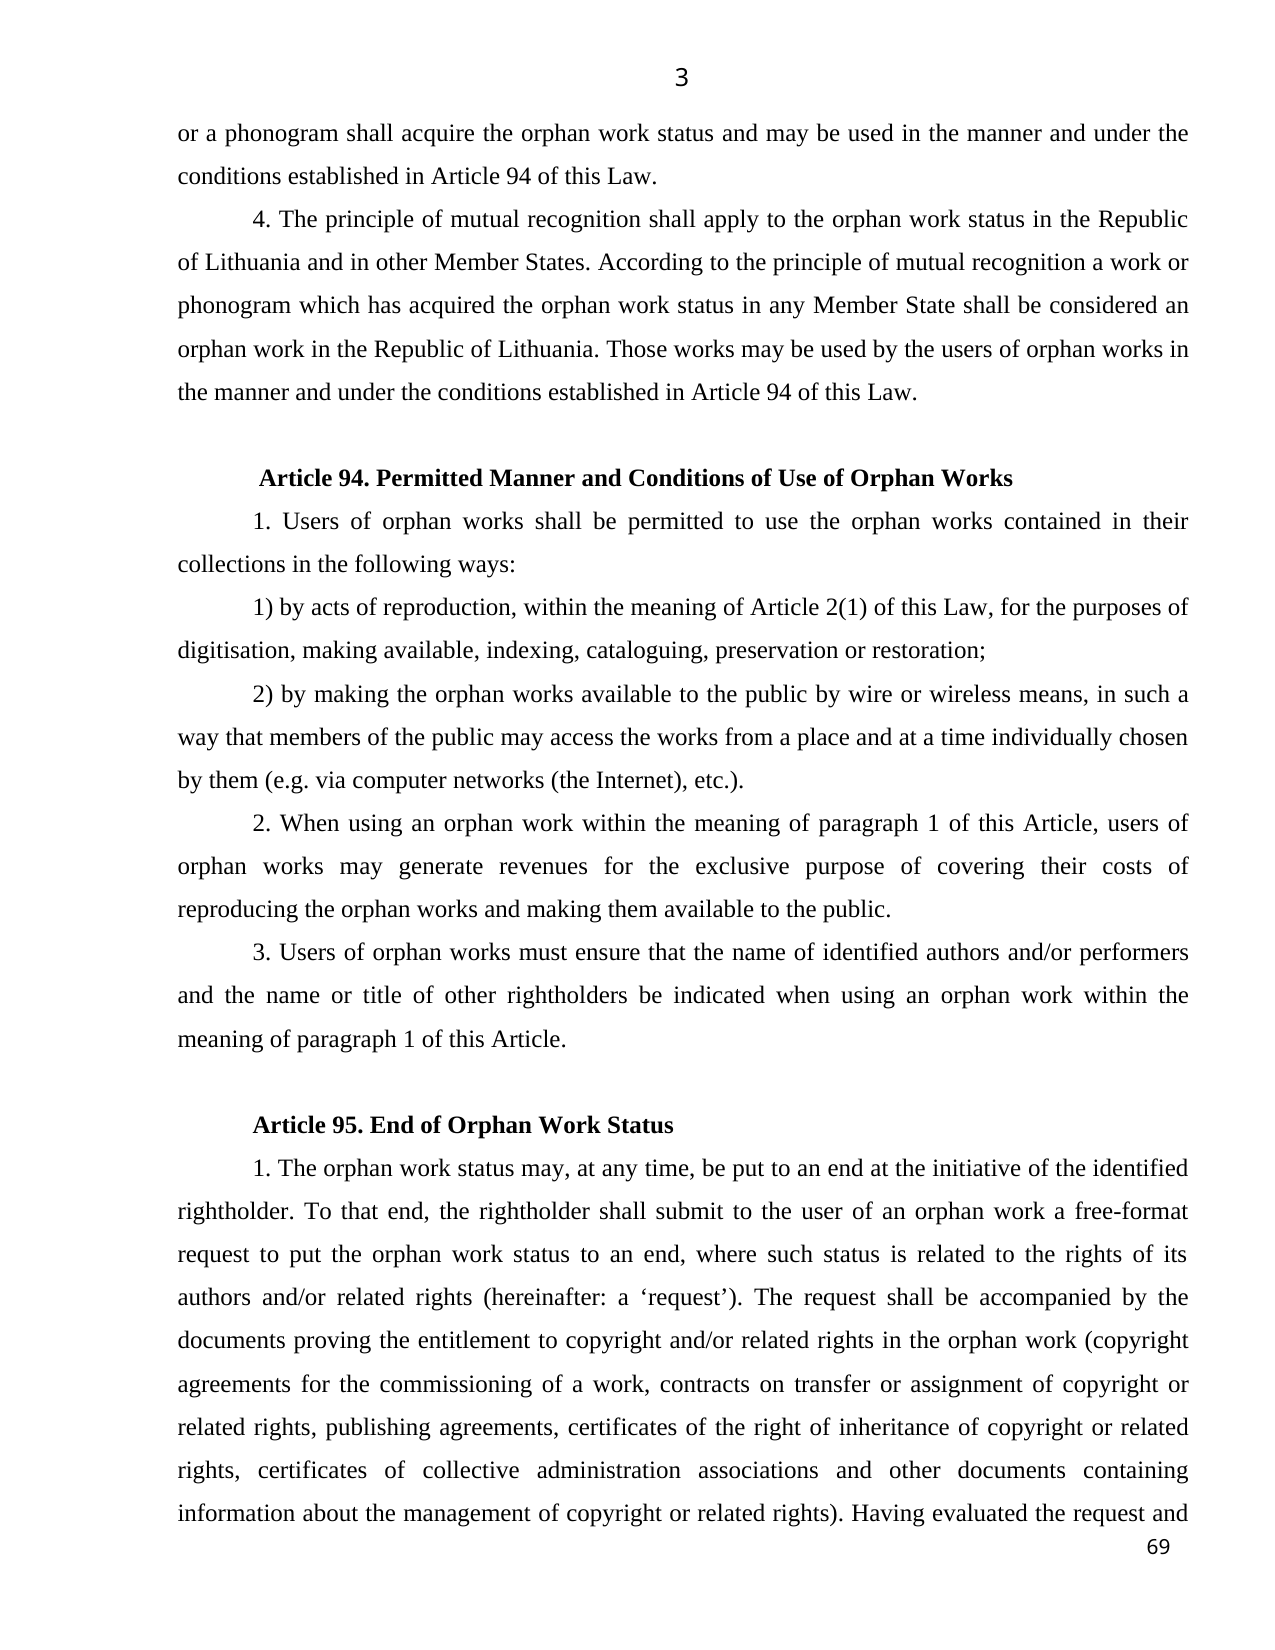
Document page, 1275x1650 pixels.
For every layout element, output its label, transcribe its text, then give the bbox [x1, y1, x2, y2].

text 1) by acts of reproduction, within the meaning of Article 2(1) of this Law, for the purposes of digitisation, making available, indexing, cataloguing, preservation or restoration; [177, 592, 1190, 664]
text Article 94. Permitted Manner and Conditions of Use of Orphan Works [177, 463, 1190, 492]
text 3. Users of orphan works must ensure that the name of identified authors and/or performers and the name or title of other rightholders be indicated when using an orphan work within the meaning of paragraph 1 of this Article. [177, 937, 1190, 1052]
text 4. The principle of mutual recognition shall apply to the orphan work status in the Republic of Lithuania and in other Member States. According to the principle of mutual recognition a work or phonogram which has acquired the orphan work status in any Member State shall be considered an orphan work in the Republic of Lithuania. Those works may be used by the users of orphan works in the manner and under the conditions established in Article 94 of this Law. [177, 204, 1190, 406]
text 2) by making the orphan works available to the public by wire or wireless means, in such a way that members of the public may access the works from a place and at a time individually chosen by them (e.g. via computer networks (the Internet), etc.). [177, 679, 1190, 794]
text 1. The orphan work status may, at any time, be put to an end at the initiative of the identified rightholder. To that end, the rightholder shall submit to the user of an orphan work a free-format request to put the orphan work status to an end, where such status is related to the rights of its authors and/or related rights (hereinafter: a ‘request’). The request shall be accompanied by the documents proving the entitlement to copyright and/or related rights in the orphan work (copyright agreements for the commissioning of a work, contracts on transfer or assignment of copyright or related rights, publishing agreements, certificates of the right of inheritance of copyright or related rights, certificates of collective administration associations and other documents containing information about the management of copyright or related rights). Having evaluated the request and [177, 1153, 1190, 1527]
text 1. Users of orphan works shall be permitted to use the orphan works contained in their collections in the following ways: [177, 506, 1190, 578]
text Article 95. End of Orphan Work Status [177, 1110, 1190, 1139]
text 2. When using an orphan work within the meaning of paragraph 1 of this Article, users of orphan works may generate revenues for the exclusive purpose of covering their costs of reproducing the orphan works and making them available to the public. [177, 808, 1190, 923]
text or a phonogram shall acquire the orphan work status and may be used in the manner and under the conditions established in Article 94 of this Law. [177, 118, 1190, 190]
